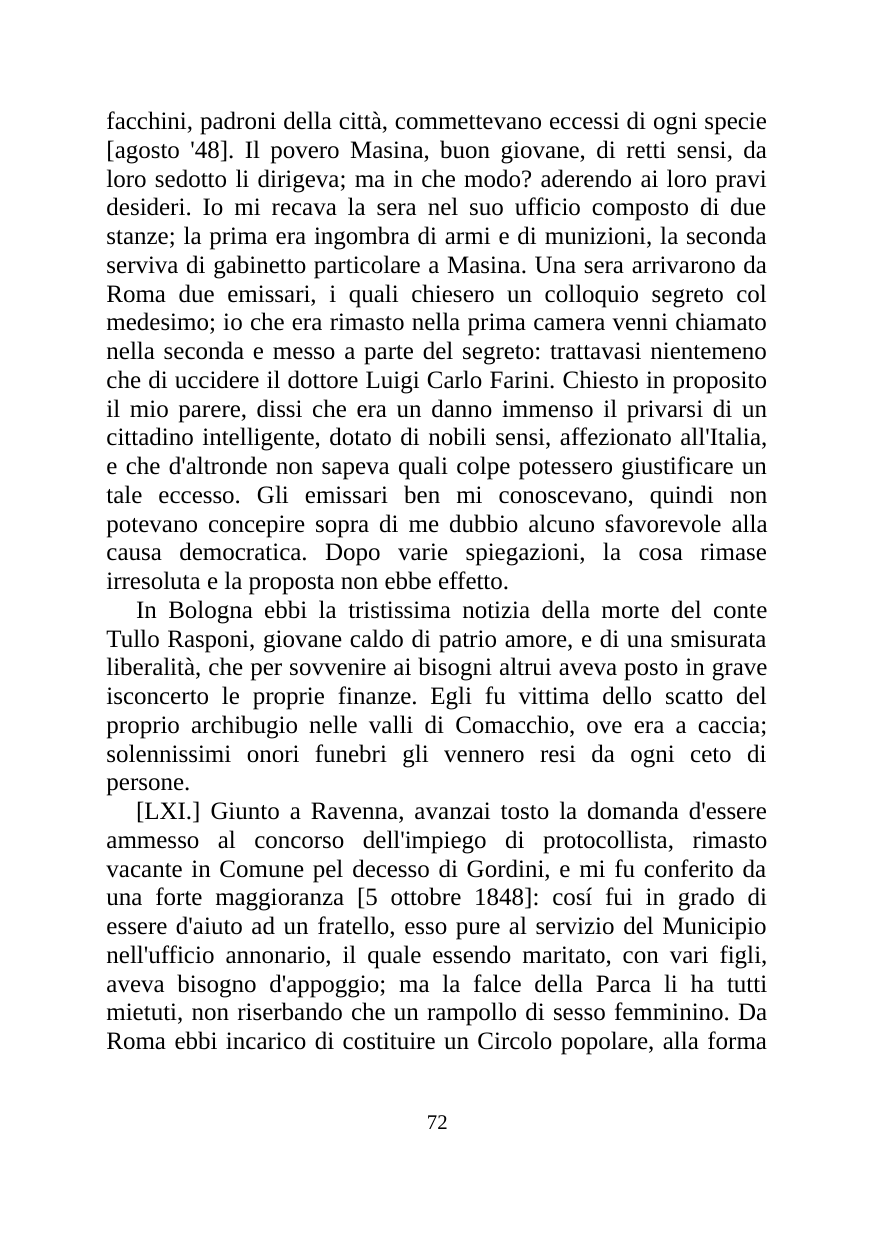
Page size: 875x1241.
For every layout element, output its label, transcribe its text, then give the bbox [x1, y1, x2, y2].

text facchini, padroni della città, commettevano eccessi di ogni specie [agosto '48]. Il povero Masina, buon giovane, di retti sensi, da loro sedotto li dirigeva; ma in che modo? aderendo ai loro pravi desideri. Io mi recava la sera nel suo ufficio composto di due stanze; la prima era ingombra di armi e di munizioni, la seconda serviva di gabinetto particolare a Masina. Una sera arrivarono da Roma due emissari, i quali chiesero un colloquio segreto col medesimo; io che era rimasto nella prima camera venni chiamato nella seconda e messo a parte del segreto: trattavasi nientemeno che di uccidere il dottore Luigi Carlo Farini. Chiesto in proposito il mio parere, dissi che era un danno immenso il privarsi di un cittadino intelligente, dotato di nobili sensi, affezionato all'Italia, e che d'altronde non sapeva quali colpe potessero giustificare un tale eccesso. Gli emissari ben mi conoscevano, quindi non potevano concepire sopra di me dubbio alcuno sfavorevole alla causa democratica. Dopo varie spiegazioni, la cosa rimase irresoluta e la proposta non ebbe effetto. [106, 106, 768, 595]
text In Bologna ebbi la tristissima notizia della morte del conte Tullo Rasponi, giovane caldo di patrio amore, e di una smisurata liberalità, che per sovvenire ai bisogni altrui aveva posto in grave isconcerto le proprie finanze. Egli fu vittima dello scatto del proprio archibugio nelle valli di Comacchio, ove era a caccia; solennissimi onori funebri gli vennero resi da ogni ceto di persone. [106, 595, 768, 796]
text [LXI.] Giunto a Ravenna, avanzai tosto la domanda d'essere ammesso al concorso dell'impiego di protocollista, rimasto vacante in Comune pel decesso di Gordini, e mi fu conferito da una forte maggioranza [5 ottobre 1848]: cosí fui in grado di essere d'aiuto ad un fratello, esso pure al servizio del Municipio nell'ufficio annonario, il quale essendo maritato, con vari figli, aveva bisogno d'appoggio; ma la falce della Parca li ha tutti mietuti, non riserbando che un rampollo di sesso femminino. Da Roma ebbi incarico di costituire un Circolo popolare, alla forma [106, 796, 768, 1055]
